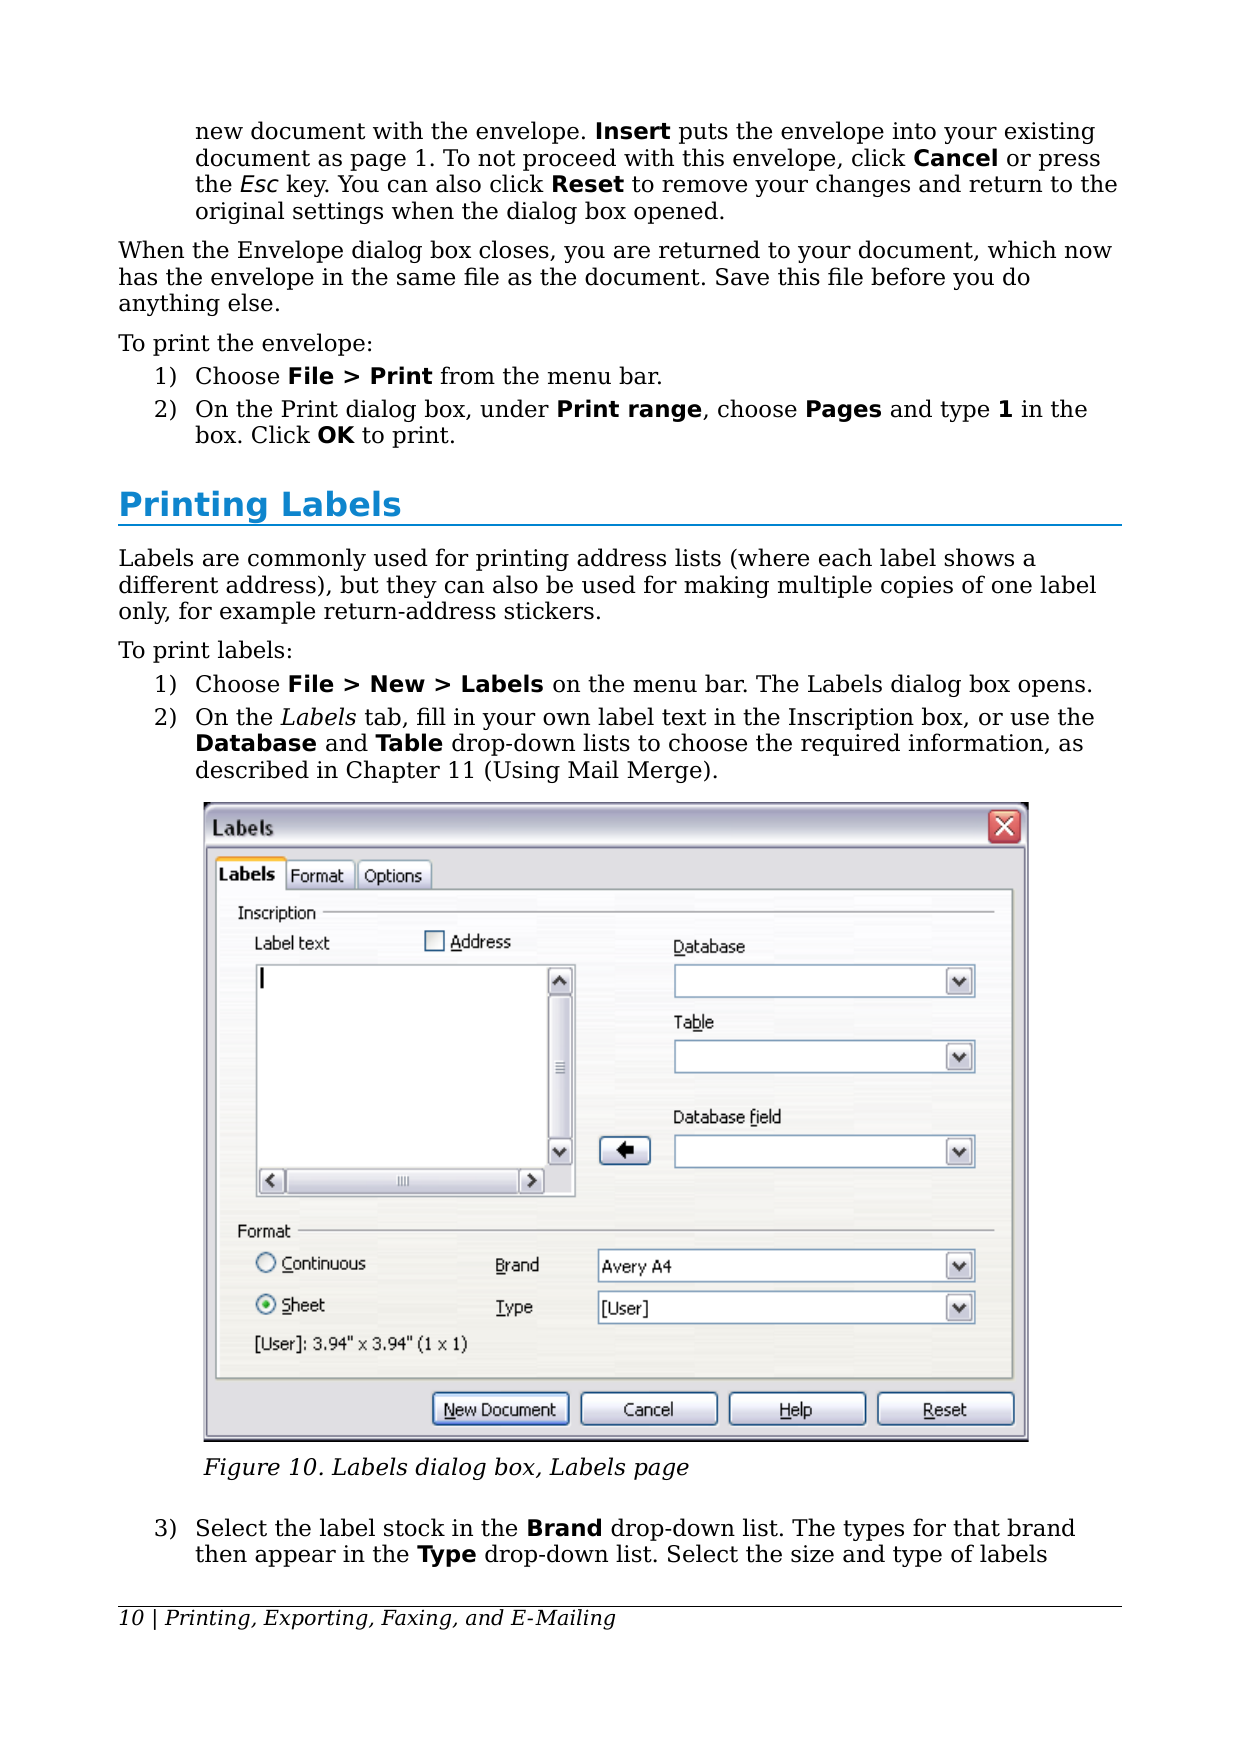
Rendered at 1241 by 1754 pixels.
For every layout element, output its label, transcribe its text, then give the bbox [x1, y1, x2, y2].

picture [203, 802, 1029, 1442]
text When the Envelope dialog box closes, you are returned to your document, which now has the envelope in the same file as the document. Save this file before you do anything else. [118, 237, 1122, 317]
text Labels are commonly used for printing address lists (where each label shows a different address), but they can also be used for making multiple copies of one label only, for example return-address stickers. [118, 545, 1122, 625]
list new document with the envelope. Insert puts the envelope into your existing document as page 1. To not proceed with this envelope, click Cancel or press the Esc key. You can also click Reset to remove your changes and return to the original settings when the dialog box opened. [177, 118, 1122, 225]
list To print the envelope: [118, 330, 1122, 356]
list Choose File > Print from the menu bar. [177, 363, 1122, 389]
list On the Labels tab, fill in your own label text in the Inscription box, or use the Database and Table drop-down lists to choose the required information, as described in Chapter 11 (Using Mail Merge). [177, 704, 1122, 784]
list To print labels: [118, 638, 1122, 664]
list Select the label stock in the Brand drop-down list. The types for that brand then appear in the Type drop-down list. Select the size and type of labels [177, 1515, 1122, 1568]
text Figure 10. Labels dialog box, Labels page [203, 1454, 1037, 1481]
list On the Print dialog box, under Print range, choose Pages and type 1 in the box. Click OK to print. [177, 396, 1122, 449]
list Choose File > New > Labels on the menu bar. The Labels dialog box opens. [177, 671, 1122, 697]
subtitle Printing Labels [118, 485, 1122, 524]
